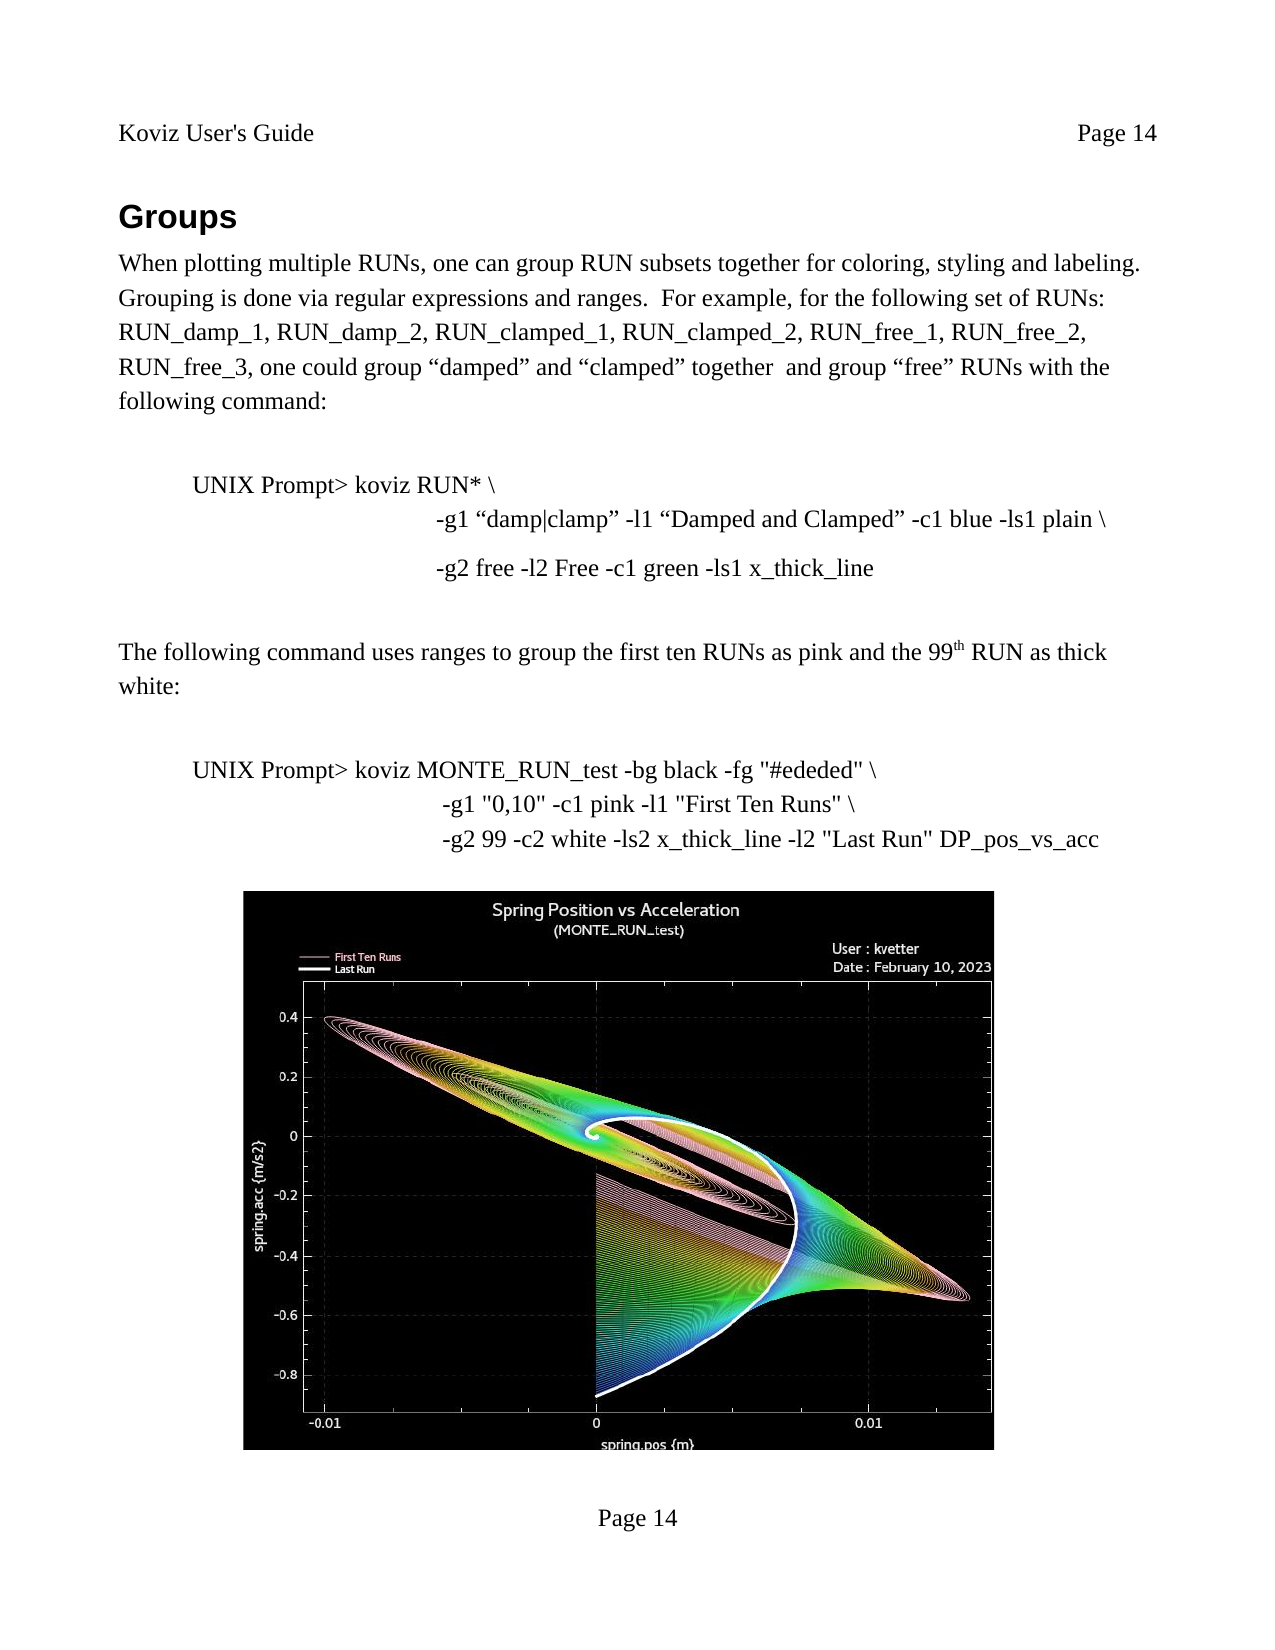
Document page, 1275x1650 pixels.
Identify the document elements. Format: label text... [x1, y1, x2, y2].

text The following command uses ranges to group the first ten RUNs as pink and the 99th RUN as thick white: [118, 637, 1157, 734]
text UNIX Prompt> koviz MONTE_RUN_test -bg black -fg "#ededed" \ -g1 "0,10" -c1 pink -l1 "First Ten Runs" \ -g2 99 -c2 white -ls2 x_thick_line -l2 "Last Run" DP_pos_vs_acc [192, 755, 1157, 853]
text UNIX Prompt> koviz RUN* \ -g1 “damp|clamp” -l1 “Damped and Clamped” -c1 blue -ls1 plain \ [192, 470, 1157, 533]
subtitle Groups [118, 197, 1157, 236]
picture [243, 891, 995, 1450]
text -g2 free -l2 Free -c1 green -ls1 x_thick_line [192, 553, 1157, 617]
text When plotting multiple RUNs, one can group RUN subsets together for coloring, styling and labeling. Grouping is done via regular expressions and ranges. For example, for the following set of RUNs: RUN_damp_1, RUN_damp_2, RUN_clamped_1, RUN_clamped_2, RUN_free_1, RUN_free_2, RUN_free_3, one could group “damped” and “clamped” together and group “free” RUNs with the following command: [118, 248, 1157, 449]
